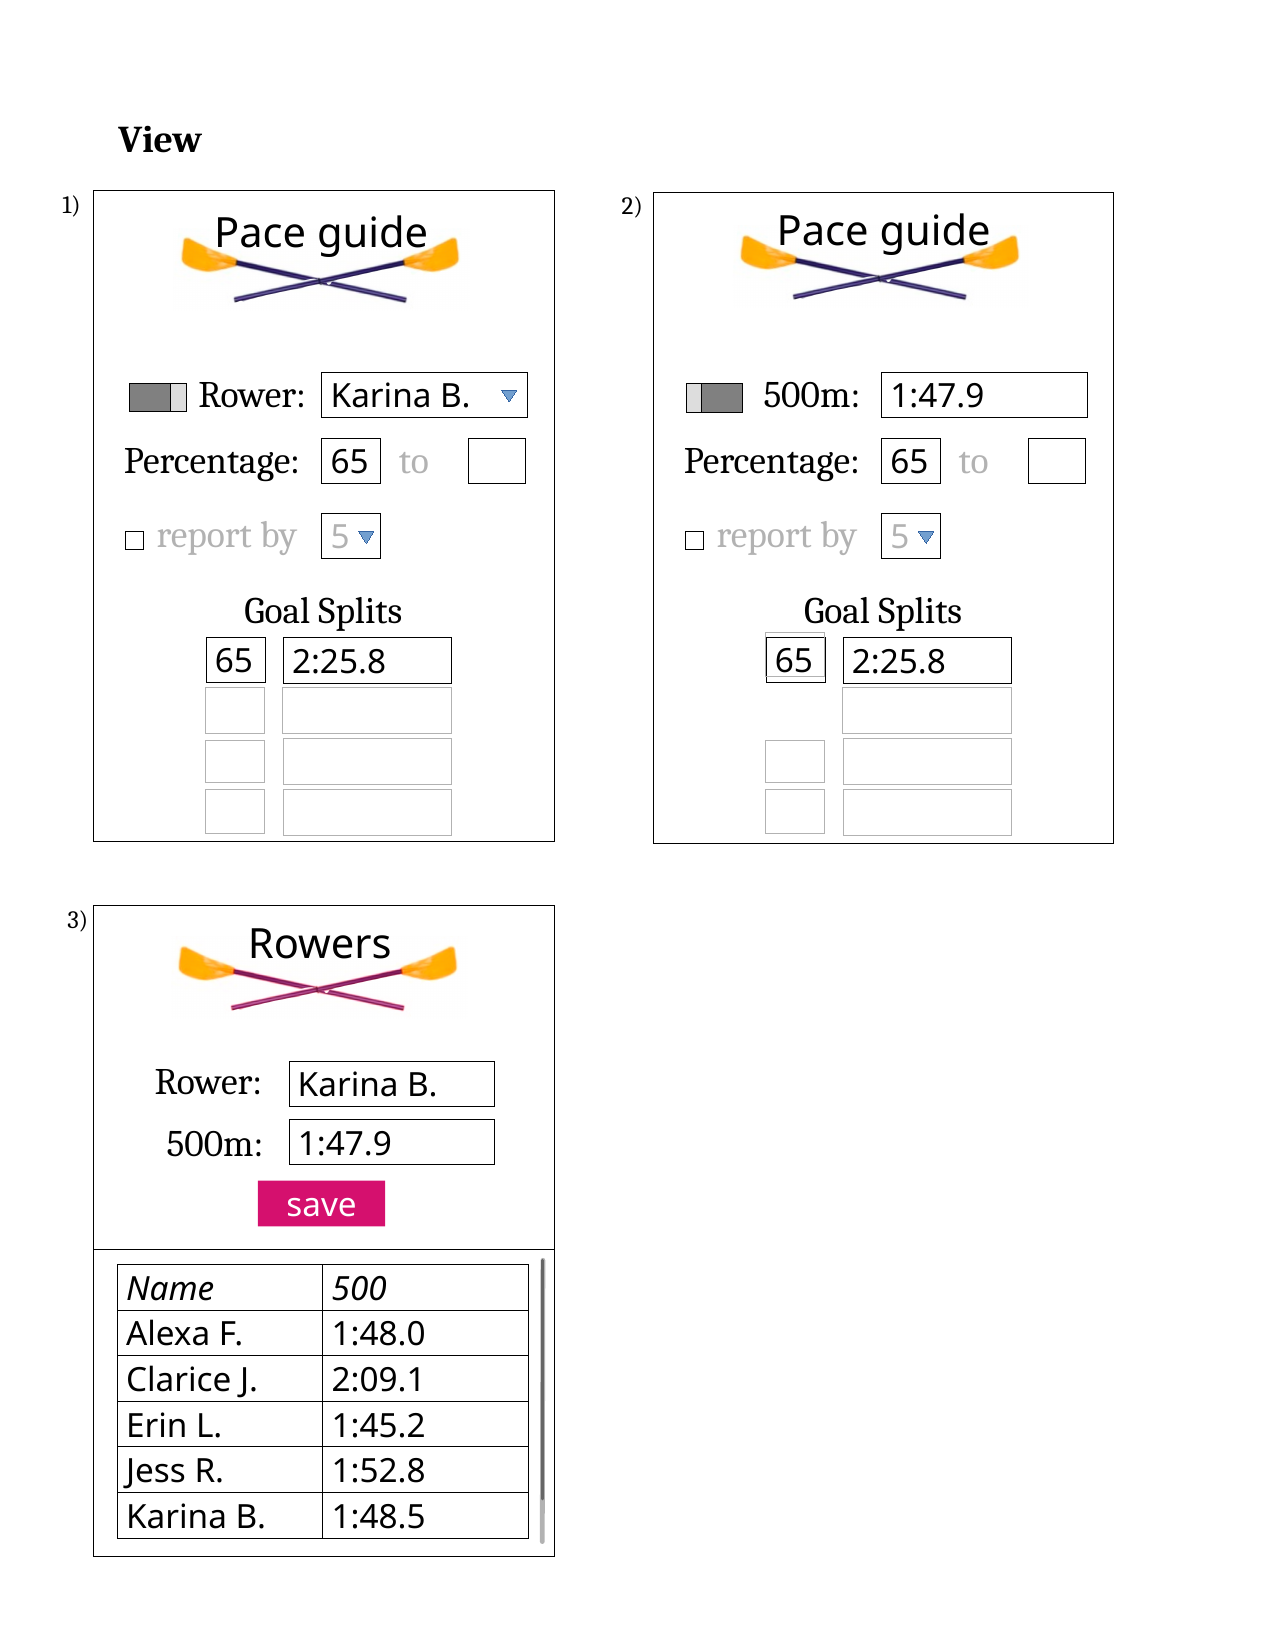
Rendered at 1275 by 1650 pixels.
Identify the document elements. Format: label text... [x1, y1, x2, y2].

picture [885, 225, 897, 242]
picture [973, 225, 985, 232]
picture [851, 225, 863, 232]
picture [173, 228, 470, 311]
picture [947, 225, 959, 242]
picture [385, 228, 397, 244]
picture [222, 228, 233, 232]
picture [323, 228, 335, 244]
picture [912, 225, 924, 242]
picture [784, 225, 795, 230]
picture [732, 225, 1030, 308]
picture [410, 228, 422, 234]
picture [349, 228, 361, 244]
picture [288, 228, 300, 234]
picture [245, 236, 255, 244]
picture [807, 234, 817, 242]
subtitle View [118, 118, 1157, 162]
